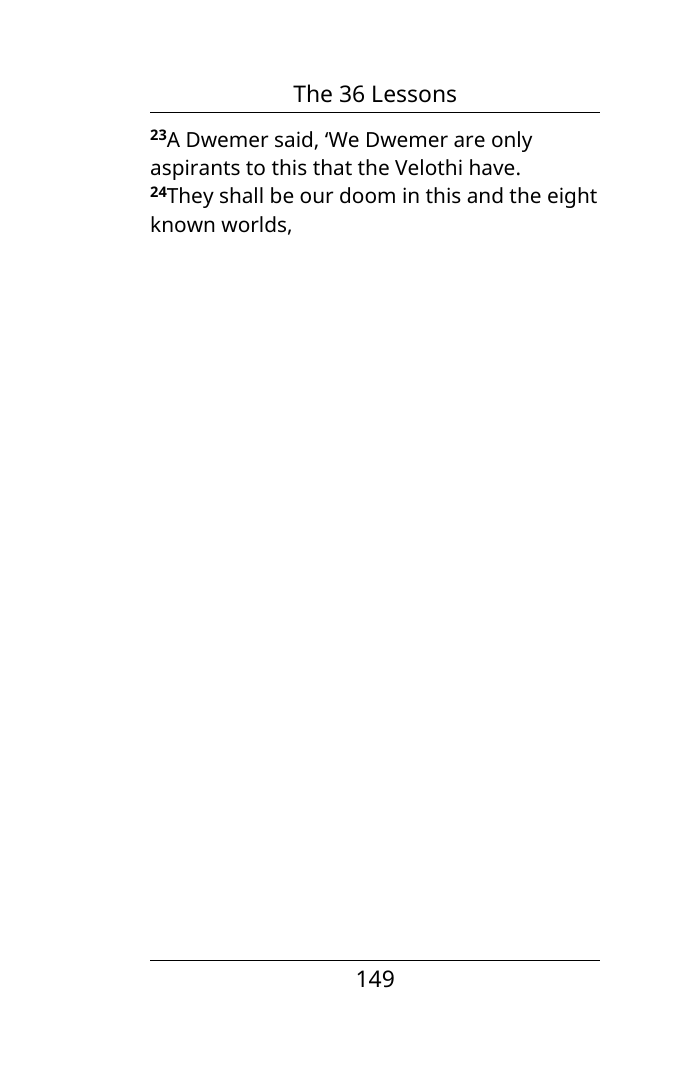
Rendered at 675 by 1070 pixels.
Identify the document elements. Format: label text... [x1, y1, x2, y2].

text 23A Dwemer said, ‘We Dwemer are only aspirants to this that the Velothi have. 24They shall be our doom in this and the eight known worlds, [150, 125, 600, 238]
